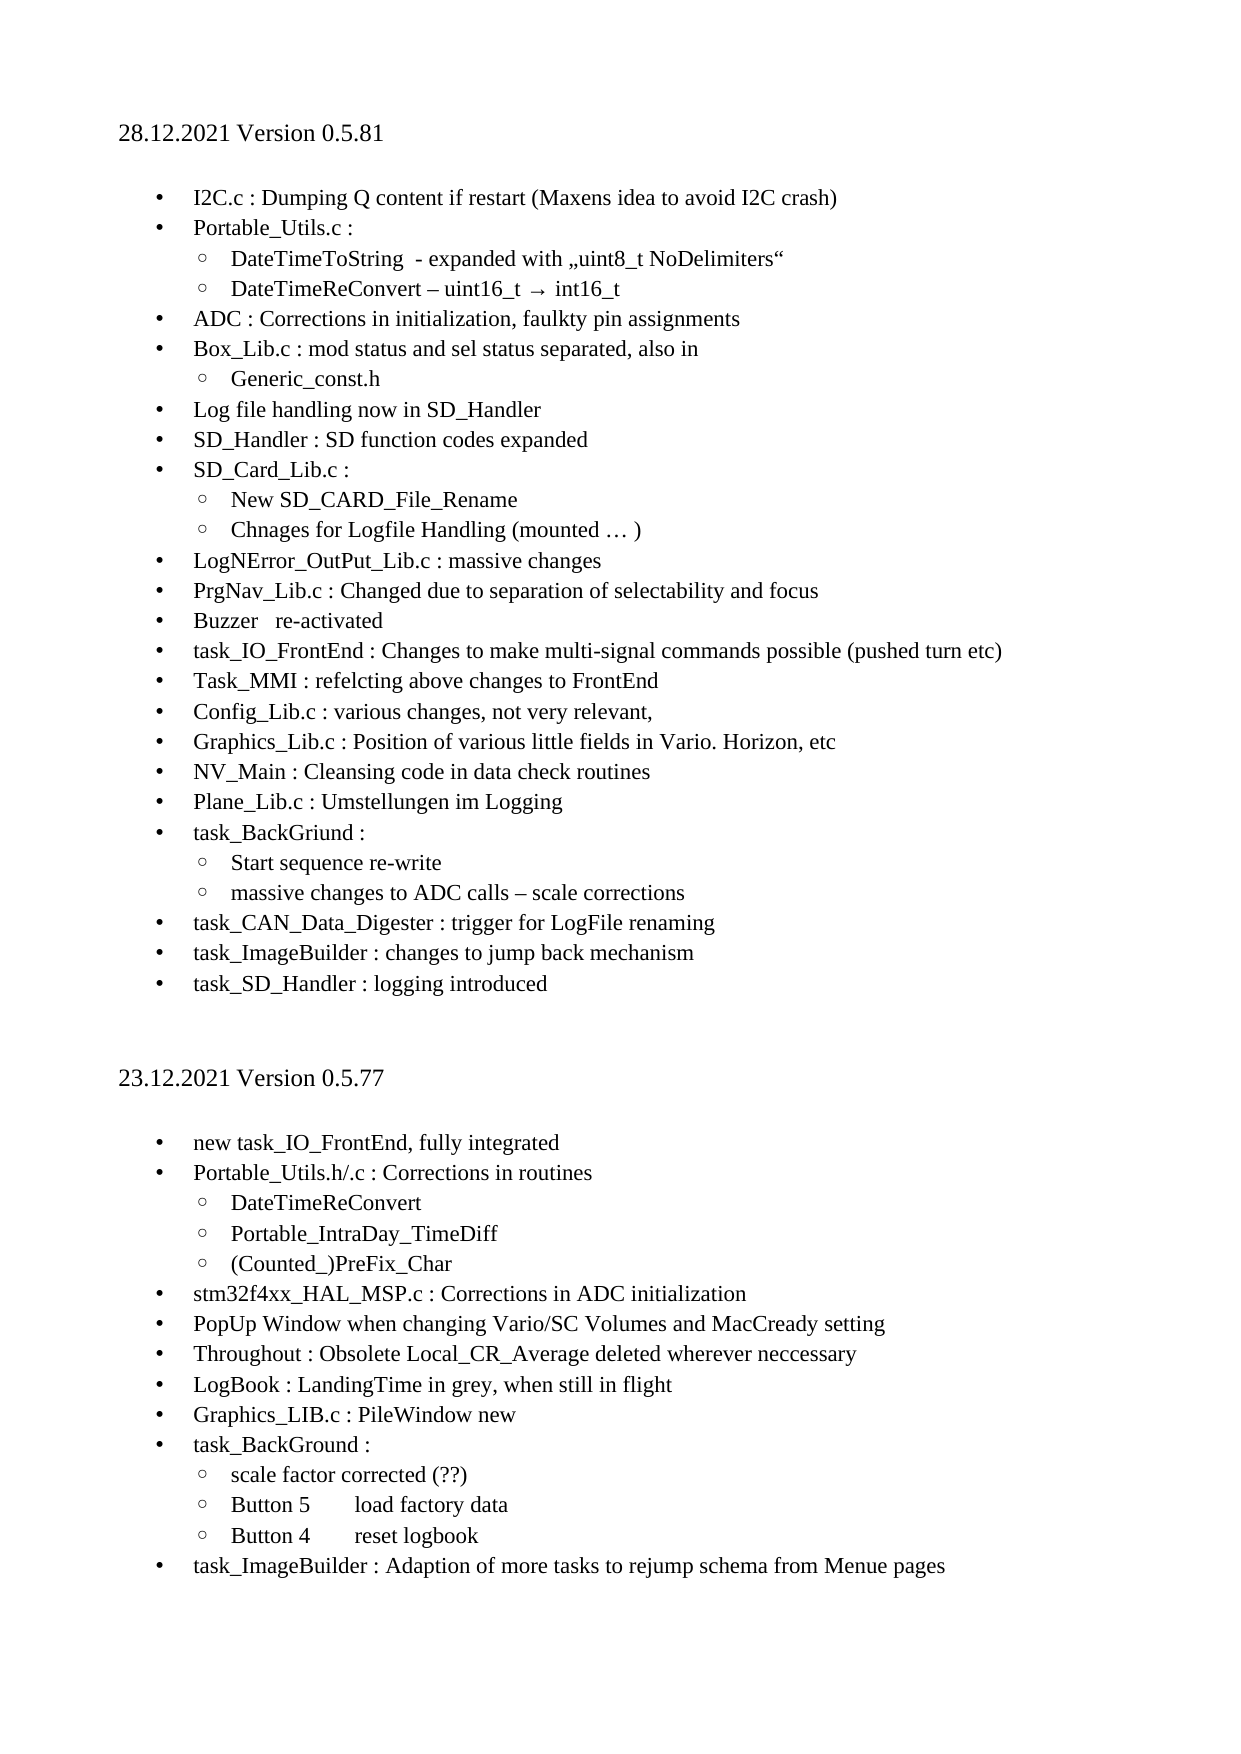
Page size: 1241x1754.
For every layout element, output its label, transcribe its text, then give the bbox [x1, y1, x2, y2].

list Portable_Utils.h/.c : Corrections in routines [156, 1159, 1122, 1186]
list Plane_Lib.c : Umstellungen im Logging [156, 788, 1122, 815]
list SD_Handler : SD function codes expanded [156, 426, 1122, 452]
list Graphics_LIB.c : PileWindow new [156, 1401, 1122, 1427]
list Chnages for Logfile Handling (mounted … ) [193, 516, 1122, 543]
list Start sequence re-write [193, 849, 1122, 875]
list Button 4 reset logbook [193, 1522, 1122, 1548]
text 28.12.2021 Version 0.5.81 [118, 118, 1122, 147]
list (Counted_)PreFix_Char [193, 1250, 1122, 1276]
list Graphics_Lib.c : Position of various little fields in Vario. Horizon, etc [156, 728, 1122, 754]
list Throughout : Obsolete Local_CR_Average deleted wherever neccessary [156, 1341, 1122, 1367]
list Task_MMI : refelcting above changes to FrontEnd [156, 667, 1122, 694]
list task_CAN_Data_Digester : trigger for LogFile renaming [156, 909, 1122, 936]
list PopUp Window when changing Vario/SC Volumes and MacCready setting [156, 1310, 1122, 1337]
list DateTimeReConvert [193, 1189, 1122, 1216]
text 23.12.2021 Version 0.5.77 [118, 1063, 1122, 1092]
list ADC : Corrections in initialization, faulkty pin assignments [156, 305, 1122, 331]
list Portable_IntraDay_TimeDiff [193, 1220, 1122, 1246]
list task_BackGround : [156, 1431, 1122, 1457]
list Box_Lib.c : mod status and sel status separated, also in [156, 335, 1122, 362]
list PrgNav_Lib.c : Changed due to separation of selectability and focus [156, 577, 1122, 603]
list New SD_CARD_File_Rename [193, 486, 1122, 513]
list Buzzer re-activated [156, 607, 1122, 633]
list new task_IO_FrontEnd, fully integrated [156, 1129, 1122, 1155]
list Config_Lib.c : various changes, not very relevant, [156, 698, 1122, 724]
list task_ImageBuilder : Adaption of more tasks to rejump schema from Menue pages [156, 1552, 1122, 1611]
list DateTimeReConvert – uint16_t → int16_t [193, 275, 1122, 301]
list Portable_Utils.c : [156, 214, 1122, 241]
list task_ImageBuilder : changes to jump back mechanism [156, 939, 1122, 966]
list stm32f4xx_HAL_MSP.c : Corrections in ADC initialization [156, 1280, 1122, 1306]
list I2C.c : Dumping Q content if restart (Maxens idea to avoid I2C crash) [156, 184, 1122, 211]
list massive changes to ADC calls – scale corrections [193, 879, 1122, 905]
list Button 5 load factory data [193, 1492, 1122, 1518]
list LogBook : LandingTime in grey, when still in flight [156, 1371, 1122, 1397]
list SD_Card_Lib.c : [156, 456, 1122, 482]
list LogNError_OutPut_Lib.c : massive changes [156, 547, 1122, 573]
list task_IO_FrontEnd : Changes to make multi-signal commands possible (pushed turn etc) [156, 637, 1122, 664]
list task_SD_Handler : logging introduced [156, 969, 1122, 996]
list task_BackGriund : [156, 818, 1122, 845]
list NV_Main : Cleansing code in data check routines [156, 758, 1122, 784]
list scale factor corrected (??) [193, 1461, 1122, 1488]
list Log file handling now in SD_Handler [156, 396, 1122, 422]
list Generic_const.h [193, 365, 1122, 392]
list DateTimeToString - expanded with „uint8_t NoDelimiters“ [193, 244, 1122, 271]
